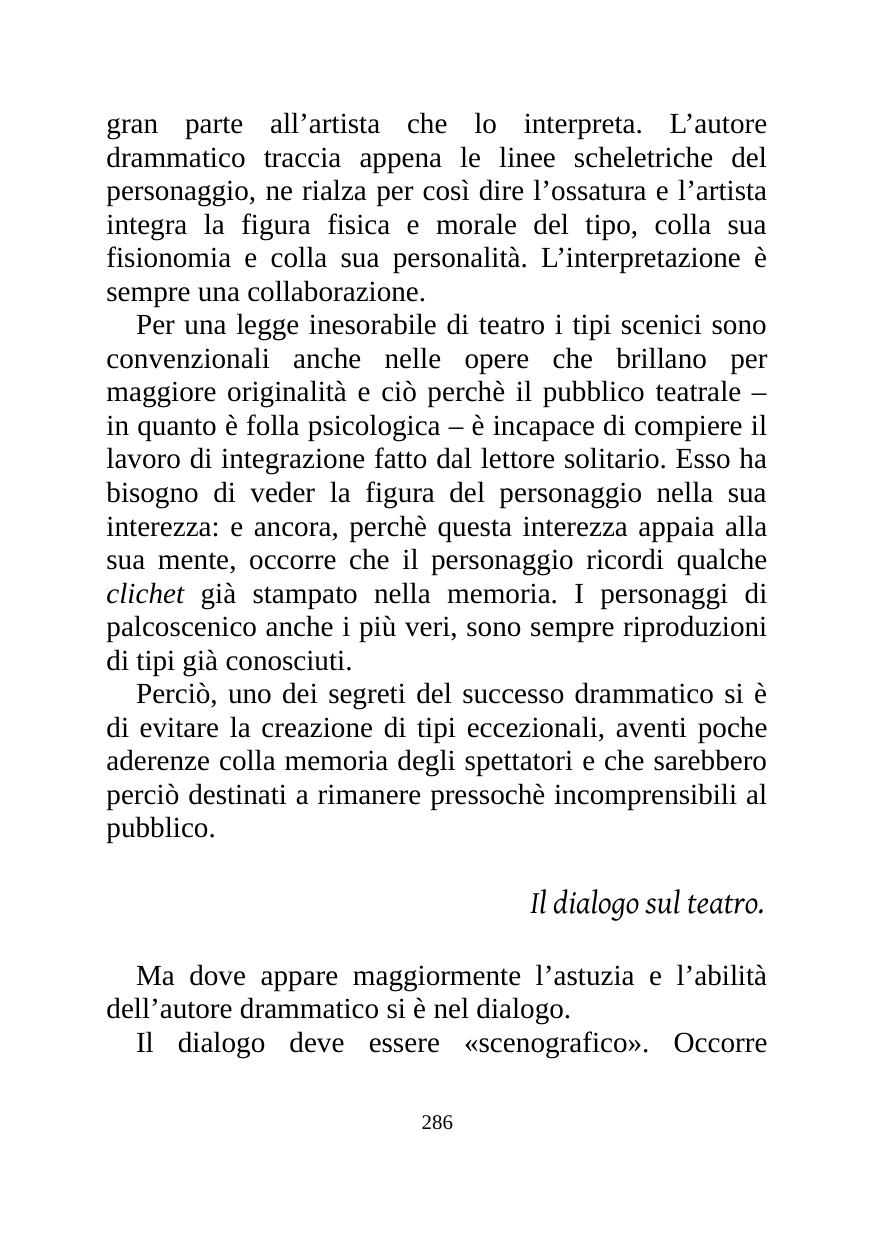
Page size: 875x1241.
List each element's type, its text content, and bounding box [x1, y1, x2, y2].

text Perciò, uno dei segreti del successo drammatico si è di evitare la creazione di tipi eccezionali, aventi poche aderenze colla memoria degli spettatori e che sarebbero perciò destinati a rimanere pressochè incomprensibili al pubblico. [106, 676, 768, 844]
text Il dialogo deve essere «scenografico». Occorre [106, 1025, 768, 1059]
subtitle Il dialogo sul teatro. [106, 886, 768, 923]
text gran parte all’artista che lo interpreta. L’autore drammatico traccia appena le linee scheletriche del personaggio, ne rialza per così dire l’ossatura e l’artista integra la figura fisica e morale del tipo, colla sua fisionomia e colla sua personalità. L’interpretazione è sempre una collaborazione. [106, 106, 768, 307]
text Ma dove appare maggiormente l’astuzia e l’abilità dell’autore drammatico si è nel dialogo. [106, 958, 768, 1025]
text Per una legge inesorabile di teatro i tipi scenici sono convenzionali anche nelle opere che brillano per maggiore originalità e ciò perchè il pubblico teatrale – in quanto è folla psicologica – è incapace di compiere il lavoro di integrazione fatto dal lettore solitario. Esso ha bisogno di veder la figura del personaggio nella sua interezza: e ancora, perchè questa interezza appaia alla sua mente, occorre che il personaggio ricordi qualche clichet già stampato nella memoria. I personaggi di palcoscenico anche i più veri, sono sempre riproduzioni di tipi già conosciuti. [106, 307, 768, 676]
